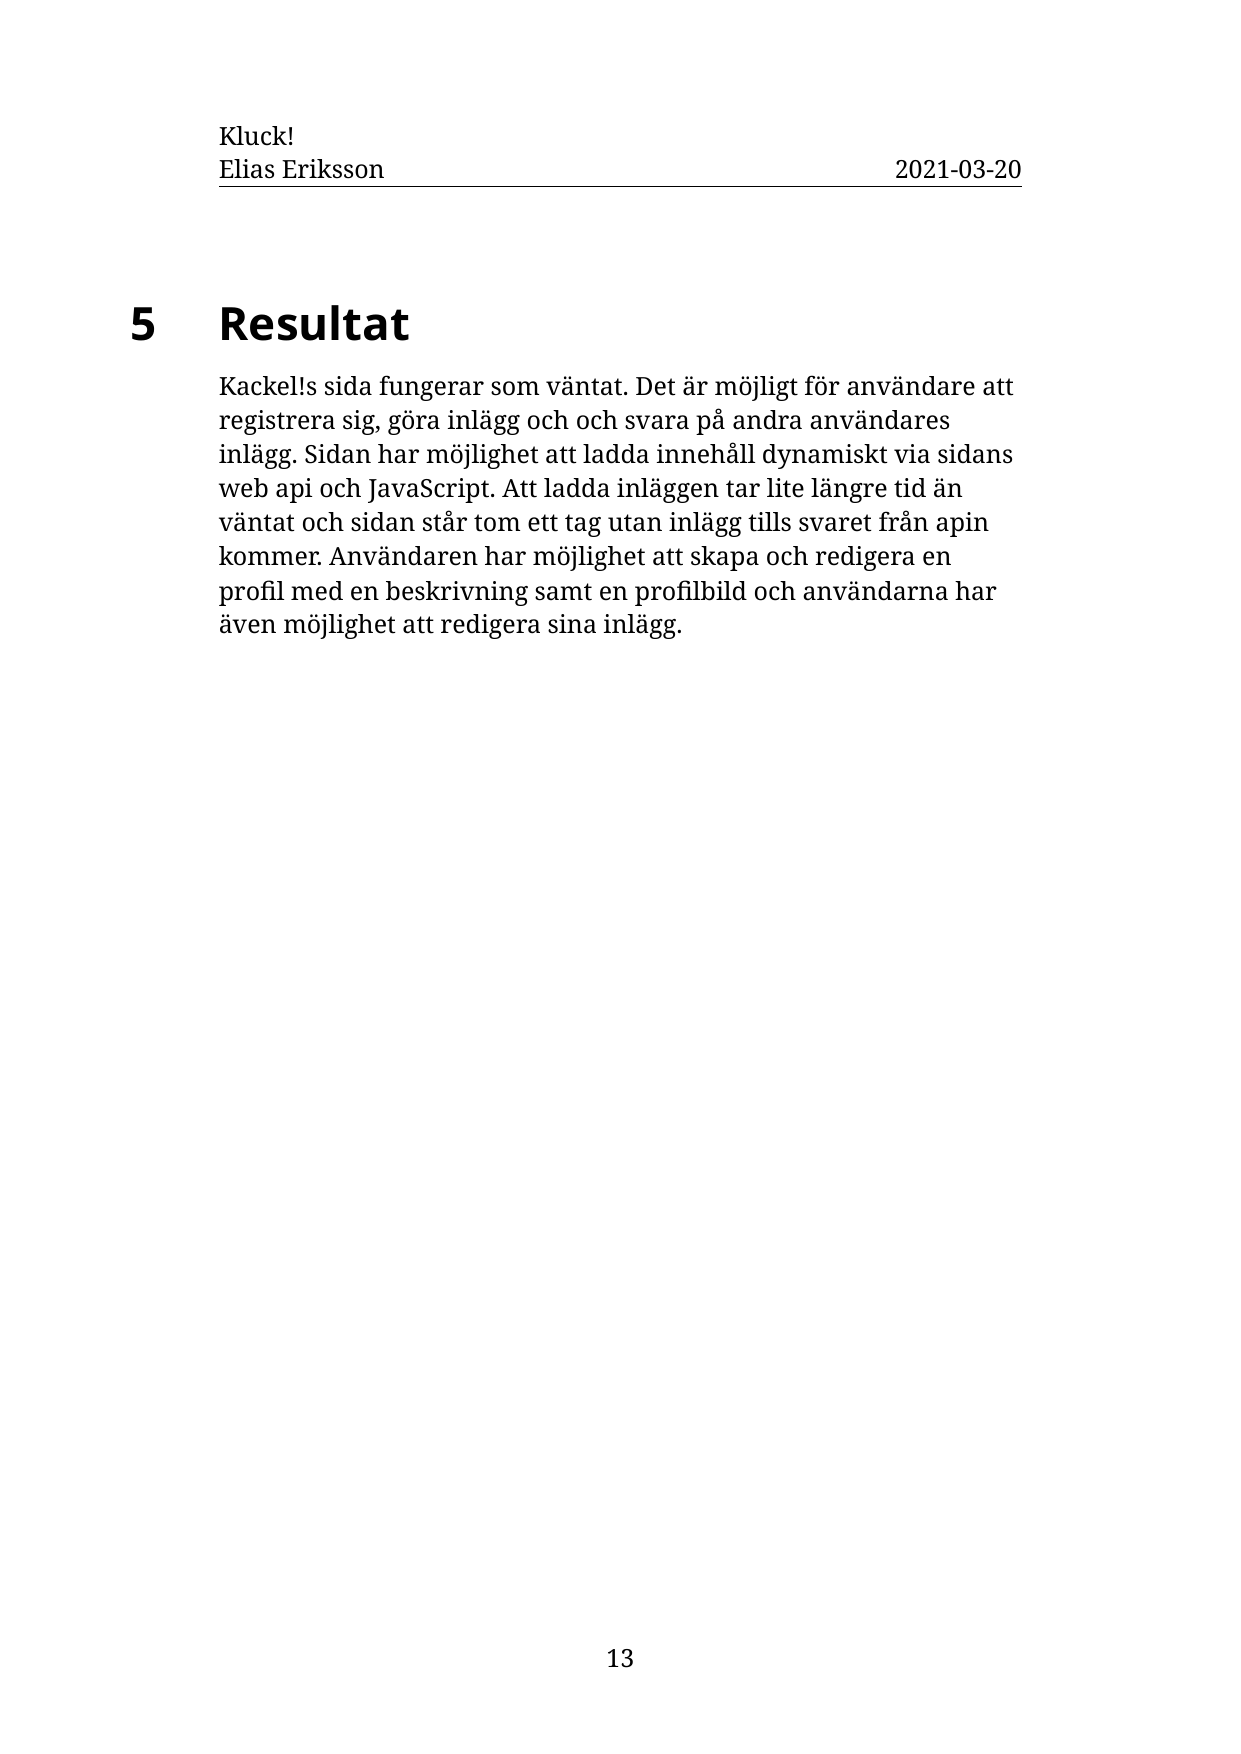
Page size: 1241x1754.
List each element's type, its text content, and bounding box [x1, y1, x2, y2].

text Kackel!s sida fungerar som väntat. Det är möjligt för användare att registrera sig, göra inlägg och och svara på andra användares inlägg. Sidan har möjlighet att ladda innehåll dynamiskt via sidans web api och JavaScript. Att ladda inläggen tar lite längre tid än väntat och sidan står tom ett tag utan inlägg tills svaret från apin kommer. Användaren har möjlighet att skapa och redigera en profil med en beskrivning samt en profilbild och användarna har även möjlighet att redigera sina inlägg. [218, 369, 1022, 641]
subtitle Resultat [130, 291, 1022, 353]
